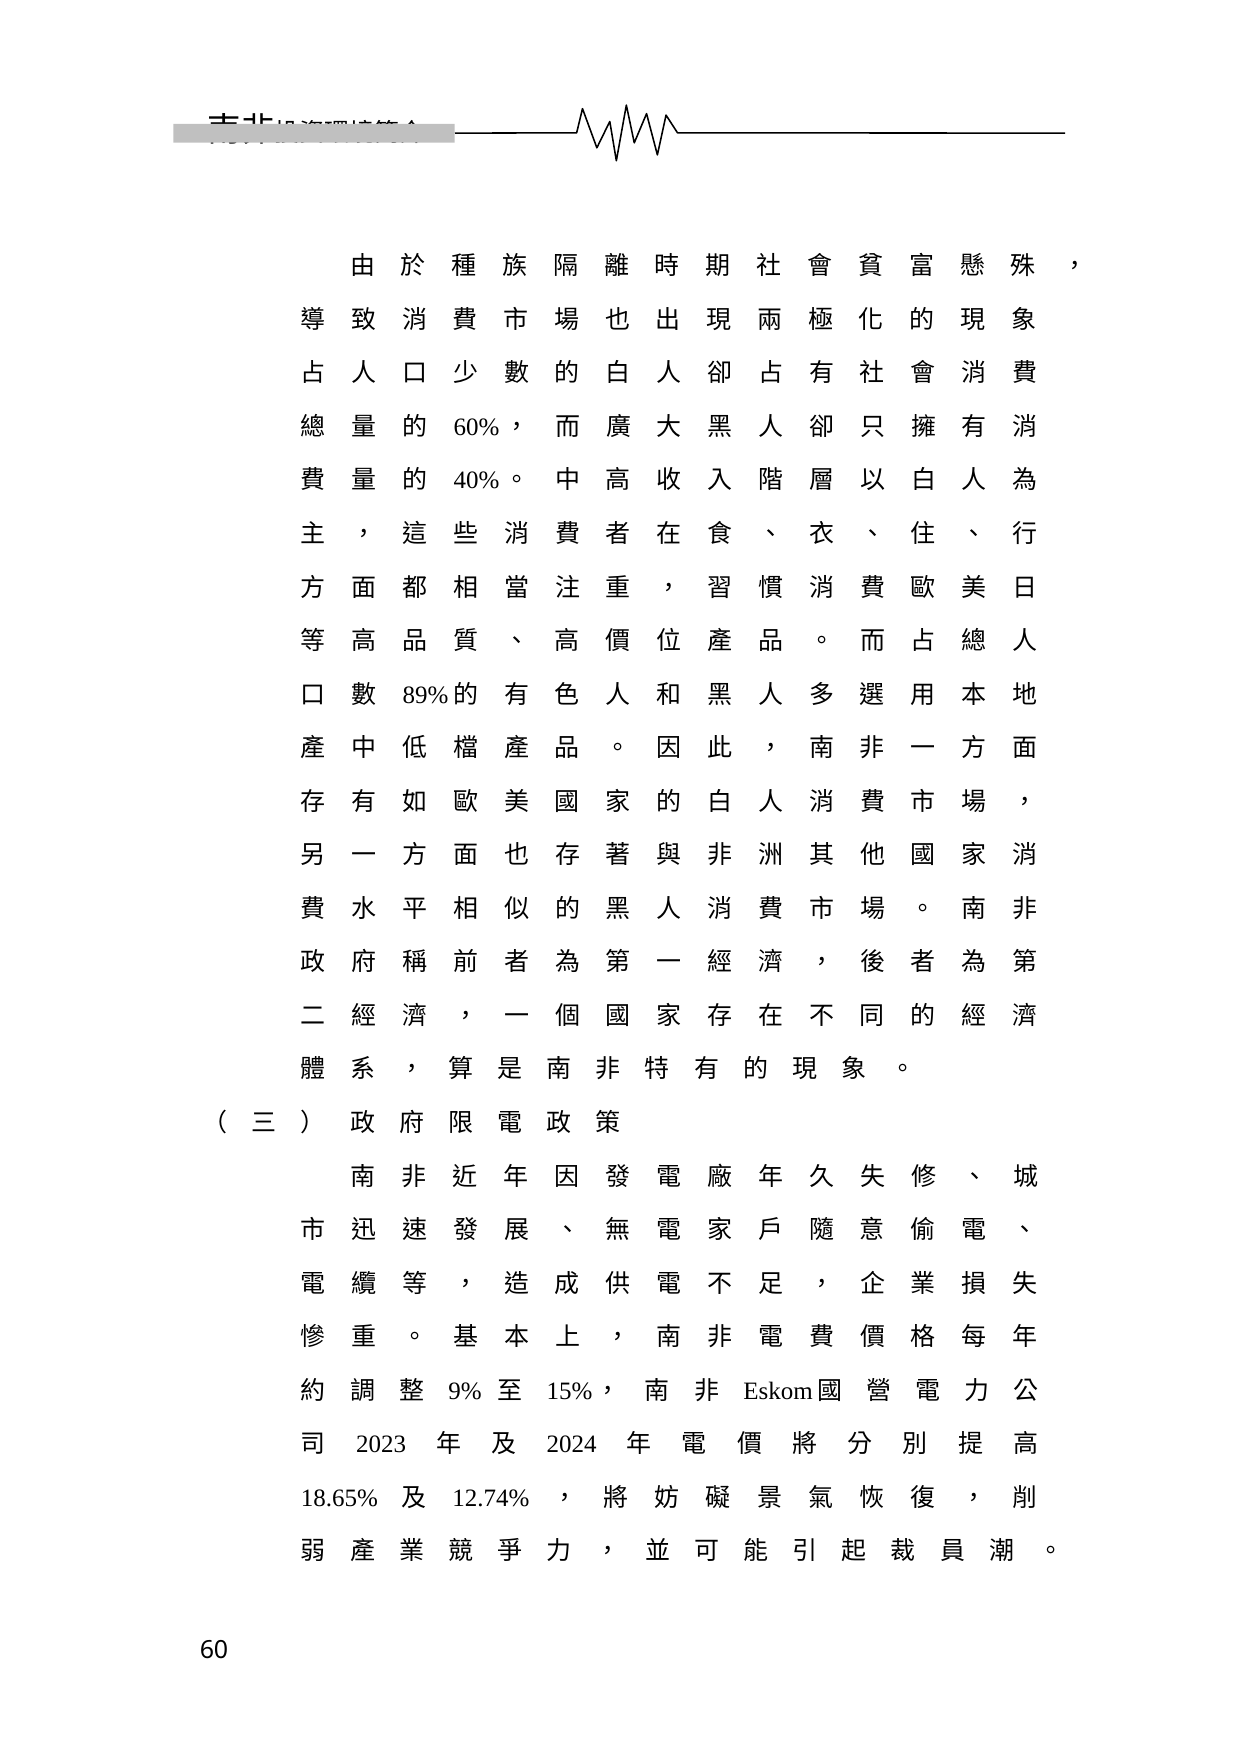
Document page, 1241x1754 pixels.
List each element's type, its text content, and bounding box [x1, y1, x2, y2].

text 由於種族隔離時期社會貧富懸殊，導致消費市場也出現兩極化的現象。占人口少數的白人卻占有社會消費總量的60%，而廣大黑人卻只擁有消費量的40%。中高收入階層以白人為主，這些消費者在食、衣、住、行方面都相當注重，習慣消費歐美日等高品質、高價位產品。而占總人口數89%的有色人和黑人多選用本地產中低檔產品。因此，南非一方面存有如歐美國家的白人消費市場，另一方面也存著與非洲其他國家消費水平相似的黑人消費市場。南非政府稱前者為第一經濟，後者為第二經濟，一個國家存在不同的經濟體系，算是南非特有的現象。 [276, 237, 1063, 1094]
text （三）政府限電政策 [202, 1094, 1063, 1147]
text 南非近年因發電廠年久失修、城市迅速發展、無電家戶隨意偷電、電纜等，造成供電不足，企業損失慘重。基本上，南非電費價格每年約調整9%至15%，南非Eskom國營電力公司2023年及2024年電價將分別提高 18.65%及12.74%，將妨礙景氣恢復，削弱產業競爭力，並可能引起裁員潮。 [276, 1147, 1063, 1576]
